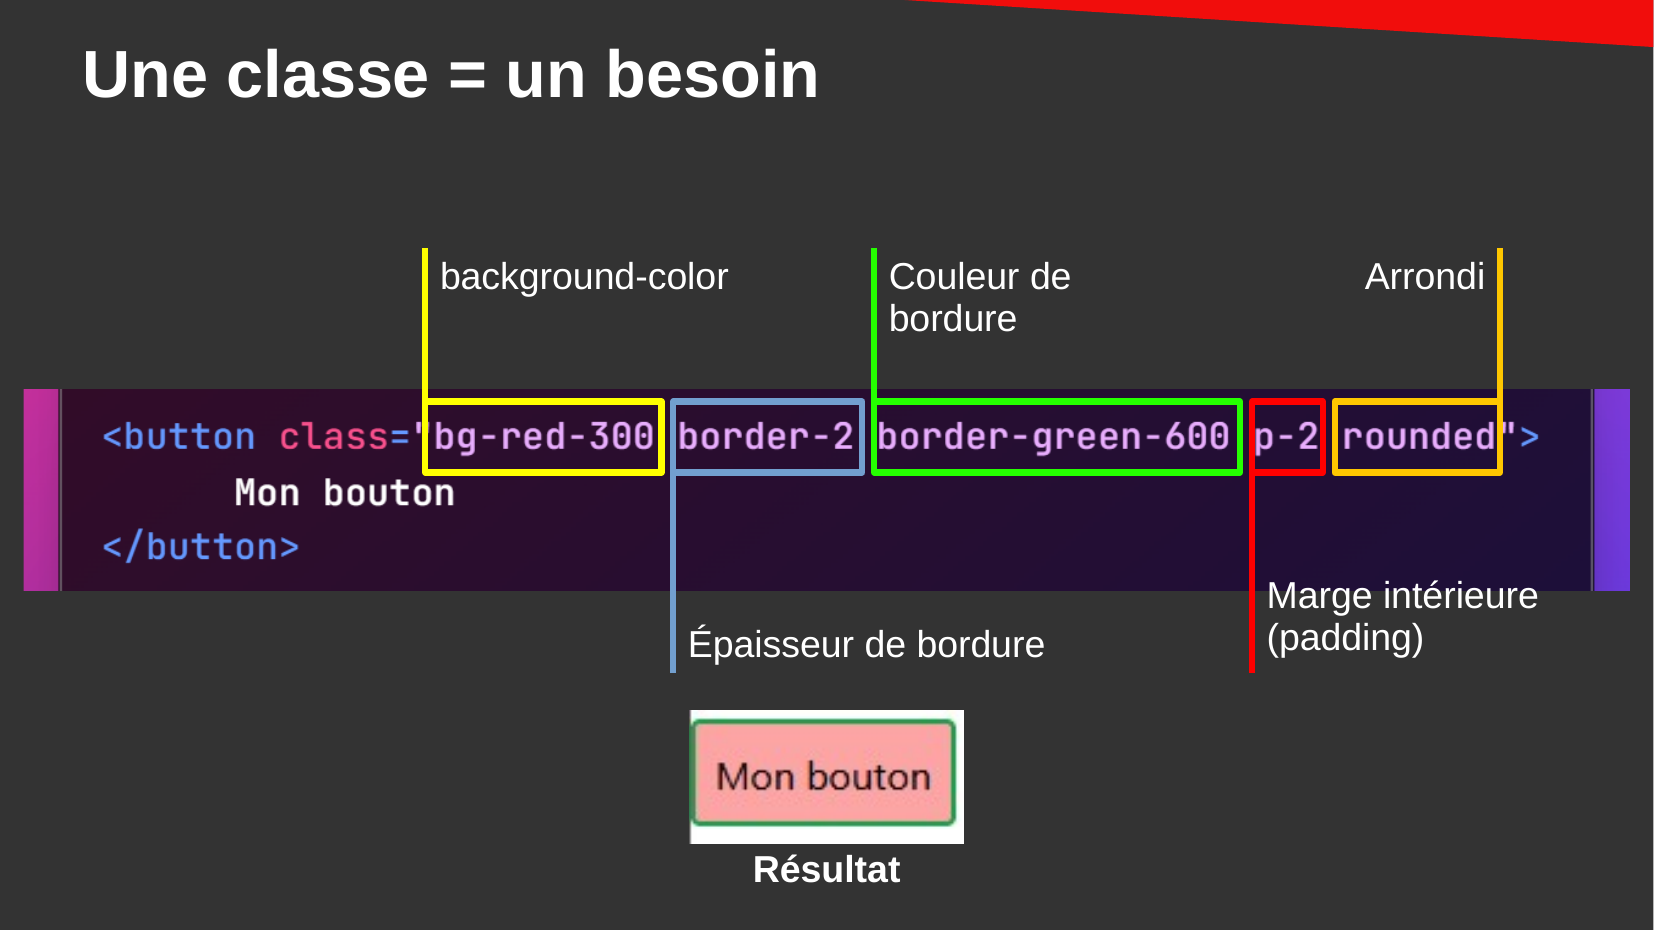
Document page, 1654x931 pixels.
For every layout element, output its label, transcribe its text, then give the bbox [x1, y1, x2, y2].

text_box Résultat [620, 840, 1034, 898]
picture [877, 405, 1237, 469]
text_box Couleur de bordure [874, 248, 1158, 347]
text_box [904, 0, 1654, 48]
text_box Arrondi [1216, 248, 1501, 347]
picture [1338, 405, 1497, 469]
picture [1255, 405, 1320, 469]
picture [428, 405, 658, 469]
picture [23, 389, 1630, 591]
title Une classe = un besoin [82, 37, 1571, 114]
text_box background-color [425, 248, 815, 305]
text_box Épaisseur de bordure [673, 616, 1087, 674]
picture [676, 405, 859, 469]
picture [689, 710, 964, 840]
text_box Marge intérieure (padding) [1251, 566, 1654, 666]
